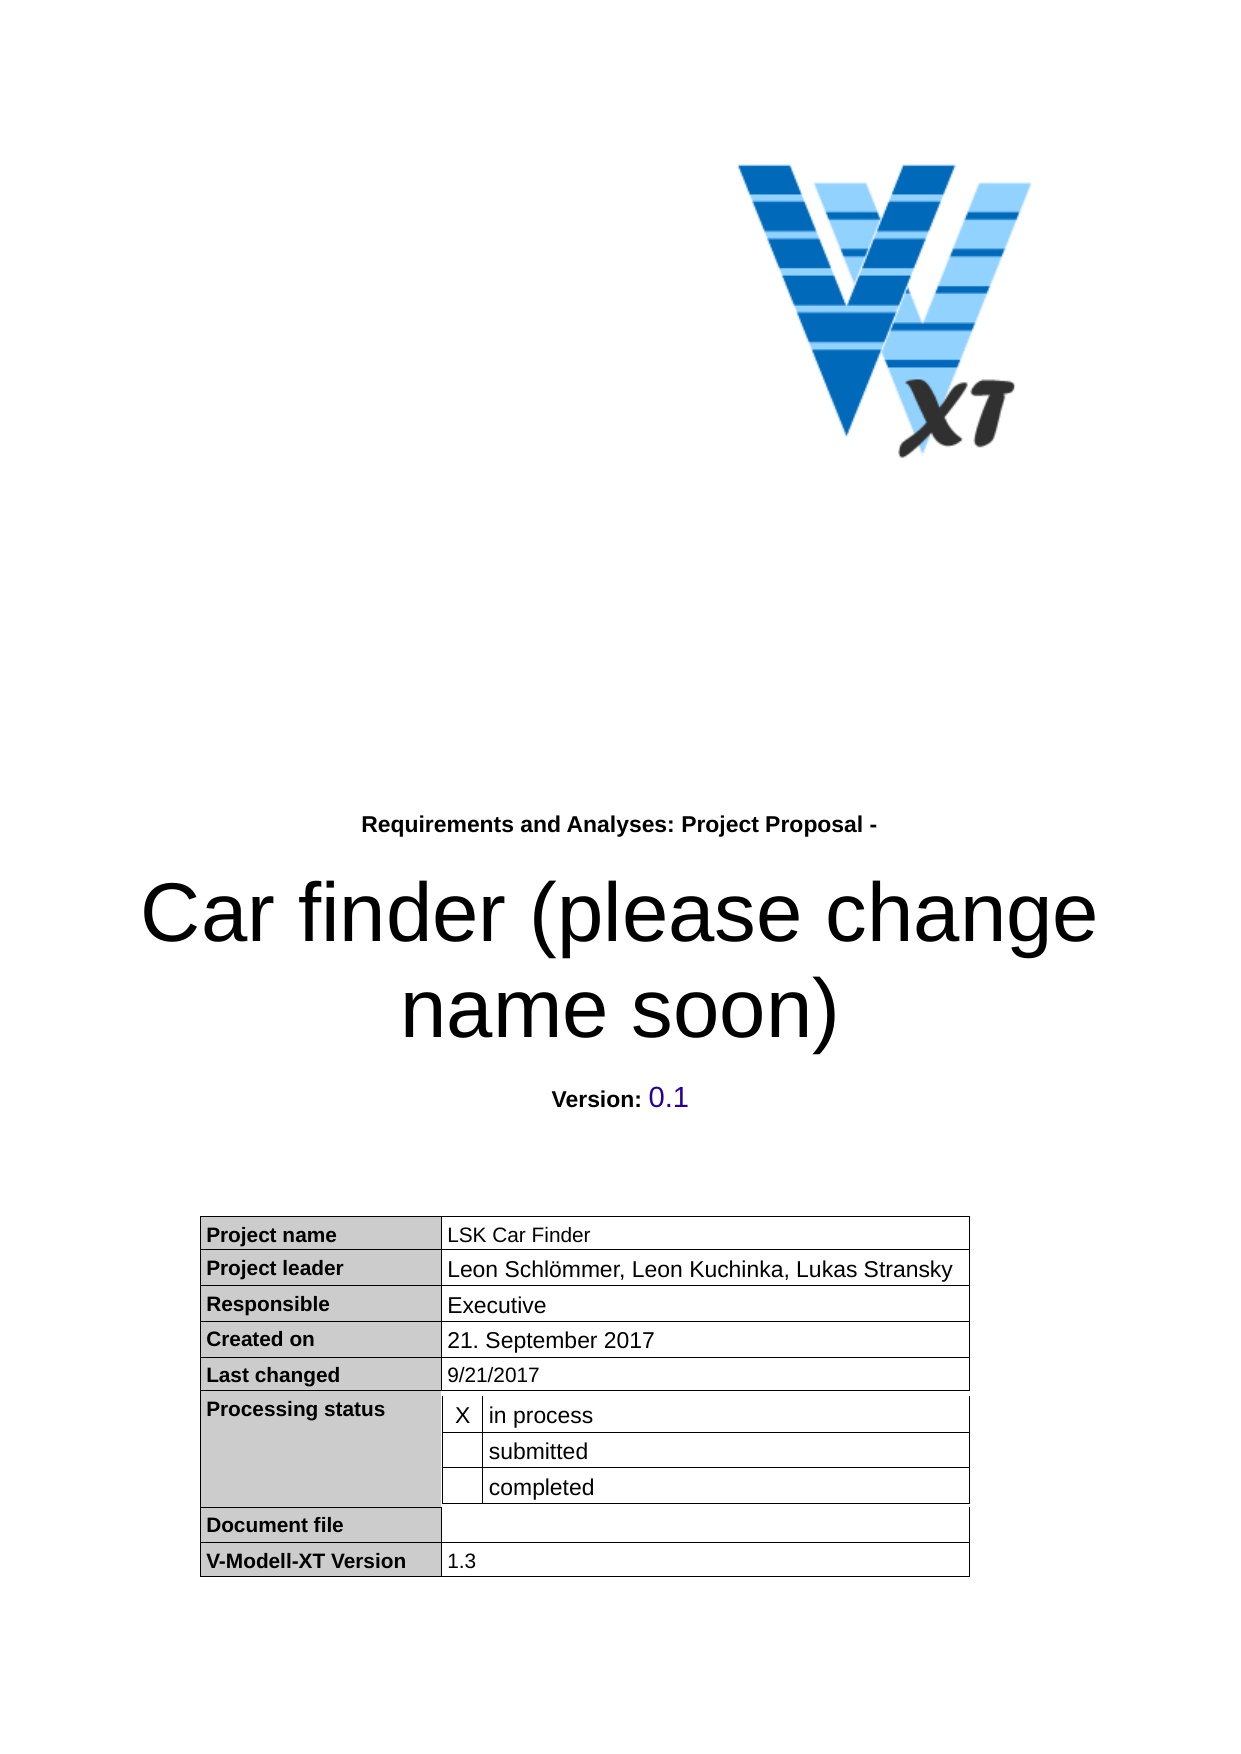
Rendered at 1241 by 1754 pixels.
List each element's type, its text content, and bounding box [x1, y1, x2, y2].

table_cell Executive [442, 1286, 969, 1321]
table_header LSK Car Finder [442, 1217, 969, 1249]
table_cell Document file [201, 1508, 441, 1542]
table_cell Leon Schlömmer, Leon Kuchinka, Lukas Stransky [442, 1250, 969, 1285]
text Requirements and Analyses: Project Proposal - [118, 804, 1122, 838]
table_cell submitted [483, 1433, 969, 1467]
table_cell Project leader [201, 1250, 441, 1285]
table_cell 21. September 2017 [442, 1322, 969, 1357]
table_cell completed [483, 1468, 969, 1503]
table_header Project name [201, 1217, 441, 1249]
table_cell [441, 1391, 969, 1432]
table_header in process [483, 1396, 969, 1432]
table_cell Last changed [201, 1358, 441, 1390]
table_cell 9/21/2017 [442, 1358, 969, 1390]
table_cell V-Modell-XT Version [201, 1543, 441, 1576]
table_cell Processing status [201, 1391, 441, 1507]
table_cell [443, 1468, 482, 1503]
table_header X [443, 1396, 482, 1432]
table_cell Created on [201, 1322, 441, 1357]
table_cell [442, 1507, 969, 1542]
table_cell 1.3 [442, 1543, 969, 1576]
table_cell Responsible [201, 1286, 441, 1321]
table_cell [443, 1433, 482, 1467]
text Car finder (please change name soon) [118, 863, 1122, 1055]
text Version: 0.1 [118, 1080, 1122, 1113]
